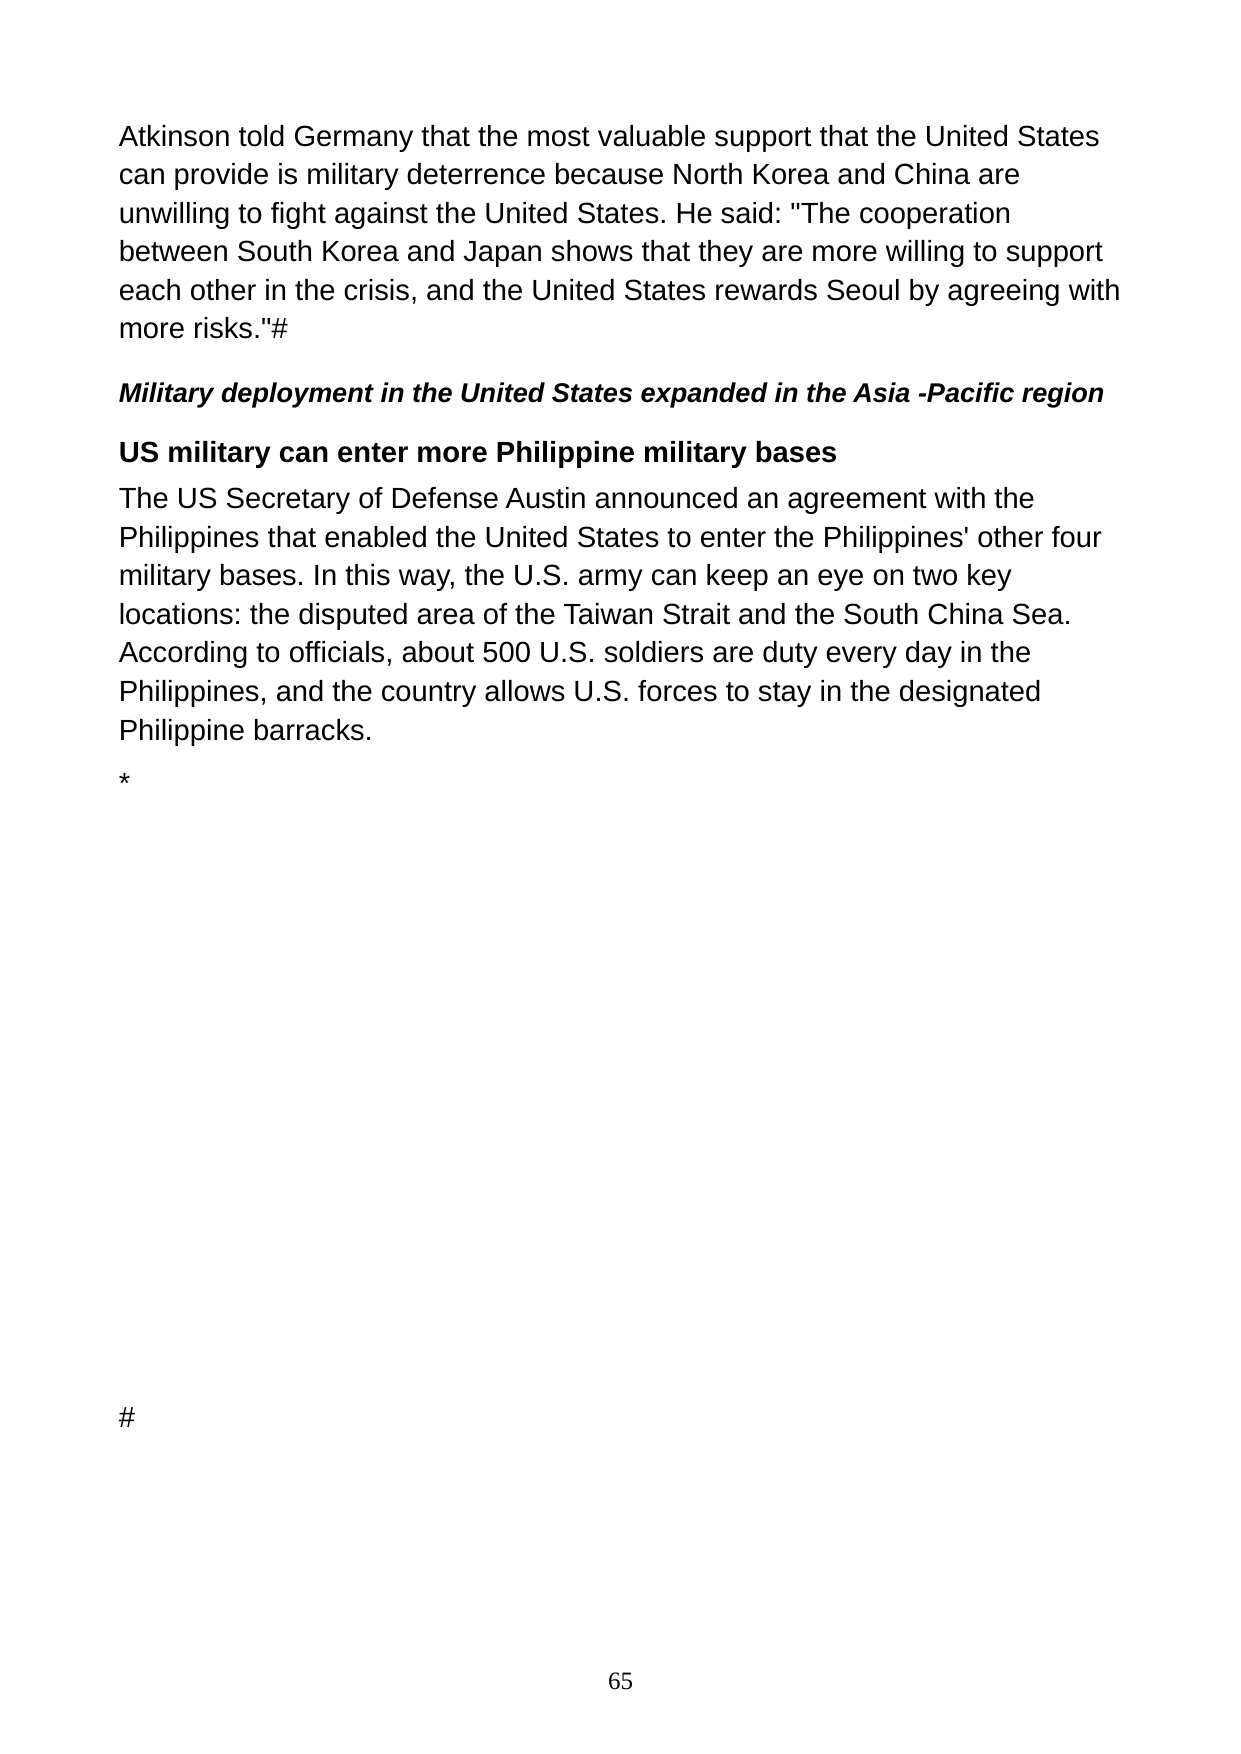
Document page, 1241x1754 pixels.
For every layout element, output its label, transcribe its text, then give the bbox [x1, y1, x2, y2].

text Atkinson told Germany that the most valuable support that the United States can provide is military deterrence because North Korea and China are unwilling to fight against the United States. He said: "The cooperation between South Korea and Japan shows that they are more willing to support each other in the crisis, and the United States rewards Seoul by agreeing with more risks."# [118, 118, 1122, 345]
text * # [118, 766, 1122, 1433]
subtitle US military can enter more Philippine military bases [118, 435, 1122, 469]
text The US Secretary of Defense Austin announced an agreement with the Philippines that enabled the United States to enter the Philippines' other four military bases. In this way, the U.S. army can keep an eye on two key locations: the disputed area of the Taiwan Strait and the South China Sea. According to officials, about 500 U.S. soldiers are duty every day in the Philippines, and the country allows U.S. forces to stay in the designated Philippine barracks. [118, 481, 1122, 746]
subtitle Military deployment in the United States expanded in the Asia -Pacific region [118, 377, 1122, 408]
